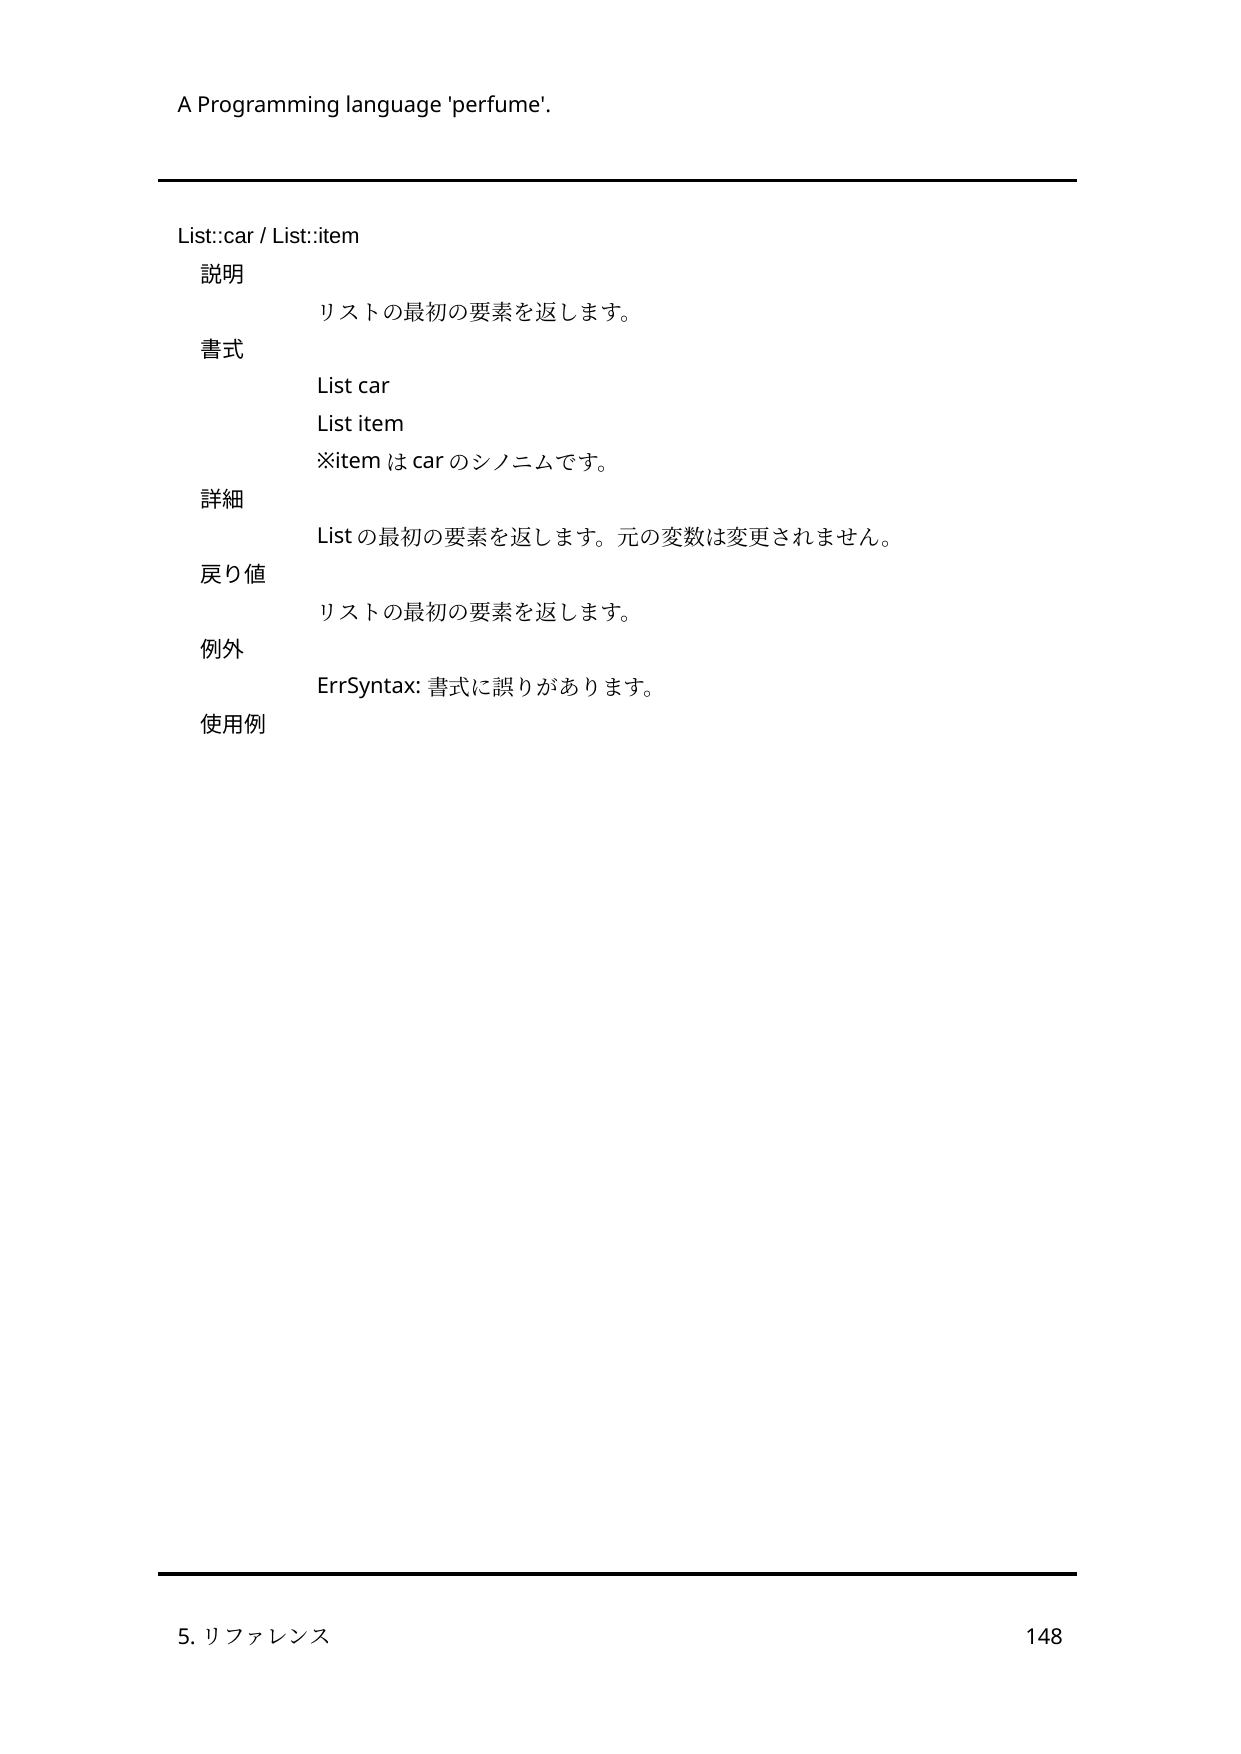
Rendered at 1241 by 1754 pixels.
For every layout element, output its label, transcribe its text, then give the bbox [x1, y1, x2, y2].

table_header リストの最初の要素を返します。 [317, 254, 1063, 329]
table_cell リストの最初の要素を返します。 [317, 554, 1063, 629]
table_cell ErrSyntax: 書式に誤りがあります。 [317, 629, 1063, 704]
table_cell 詳細 [200, 479, 317, 554]
table_cell 戻り値 [200, 554, 317, 629]
table_cell 例外 [200, 629, 317, 704]
table_cell List car List item ※itemはcarのシノニムです。 [317, 329, 1063, 479]
table_cell 書式 [200, 329, 317, 479]
table_cell [317, 704, 1063, 779]
table_cell 使用例 [200, 704, 317, 779]
subtitle List::car / List::item [177, 217, 1063, 254]
table_header 説明 [200, 254, 317, 329]
table_cell Listの最初の要素を返します。元の変数は変更されません。 [317, 479, 1063, 554]
